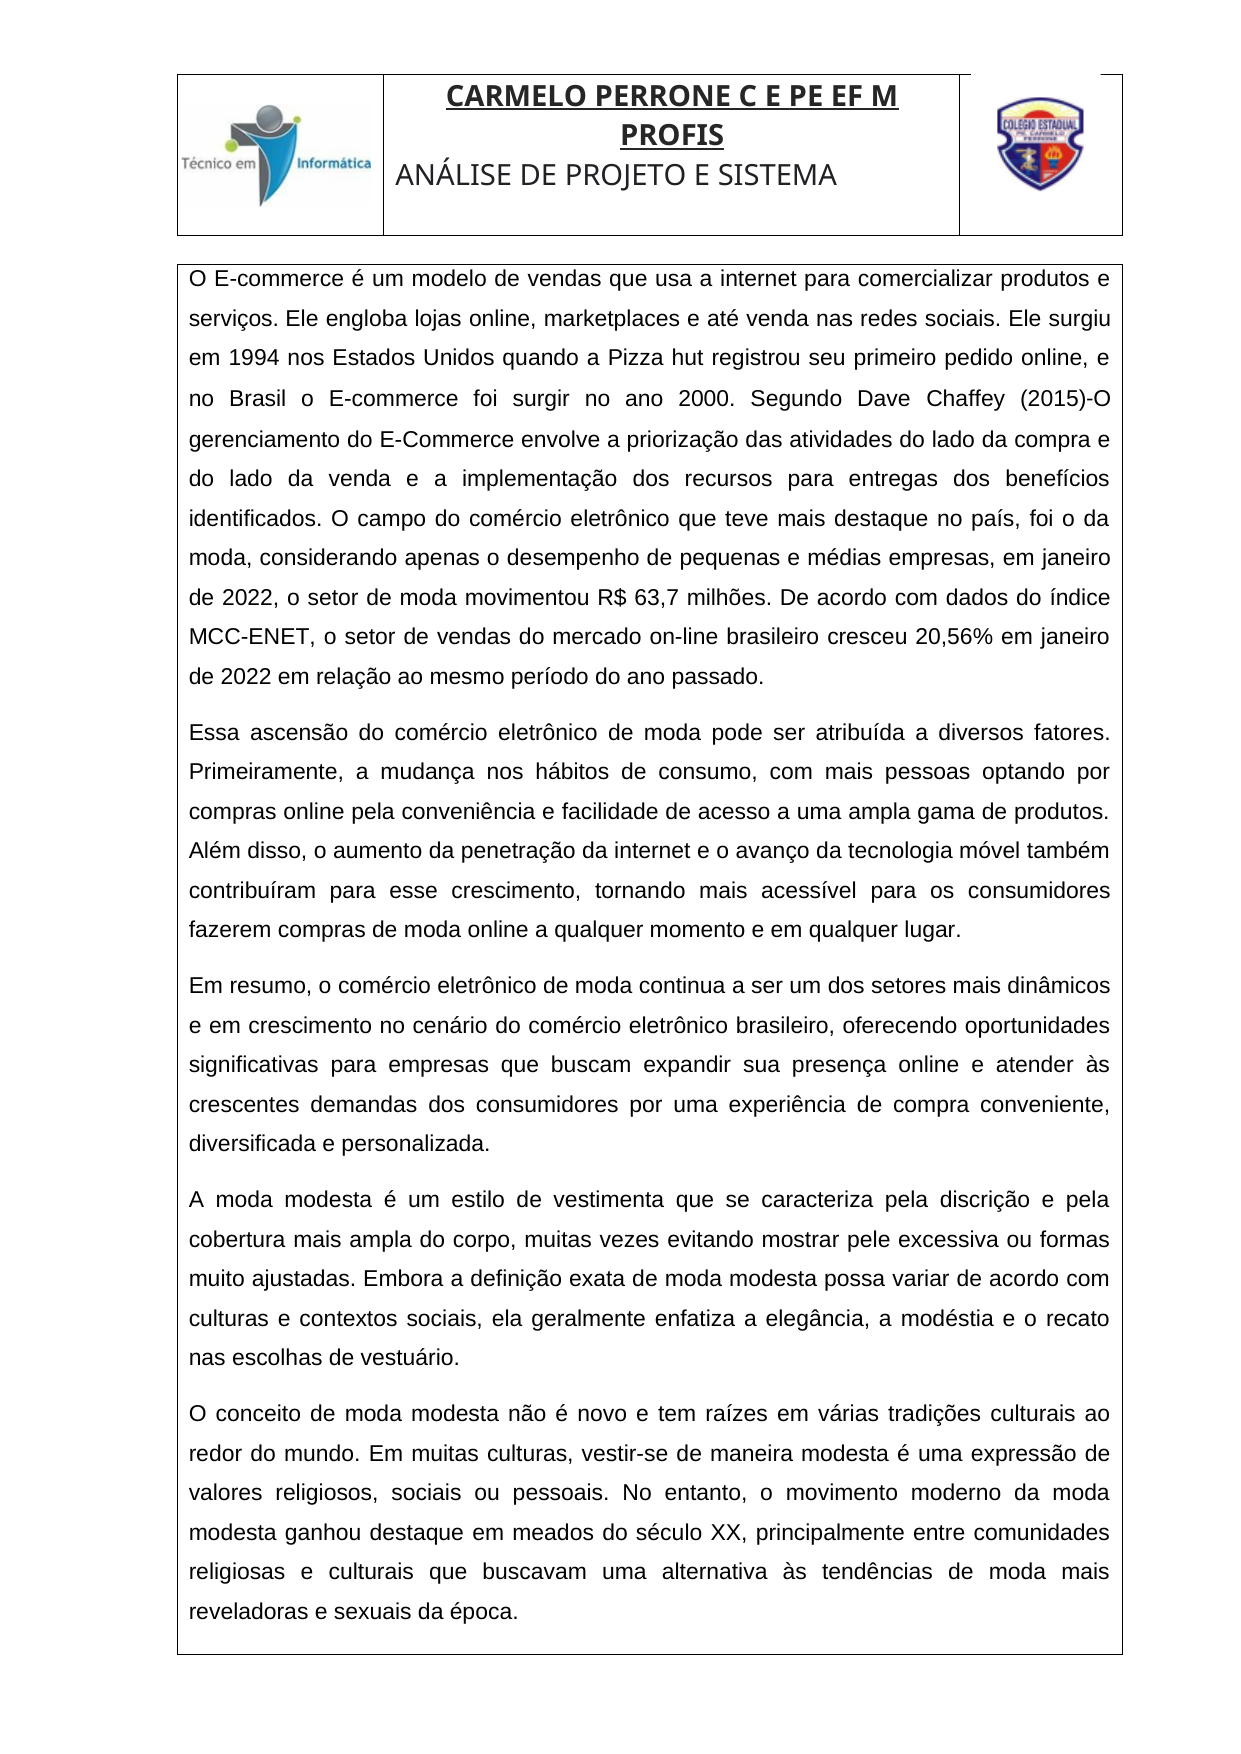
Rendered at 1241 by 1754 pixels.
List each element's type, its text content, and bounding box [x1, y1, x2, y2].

picture [181, 104, 371, 207]
table_header O E-commerce é um modelo de vendas que usa a internet para comercializar produtos e serviços. Ele engloba lojas online, marketplaces e até venda nas redes sociais. Ele surgiu em 1994 nos Estados Unidos quando a Pizza hut registrou seu primeiro pedido online, e no Brasil o E-commerce foi surgir no ano 2000. Segundo Dave Chaffey (2015)-O gerenciamento do E-Commerce envolve a priorização das atividades do lado da compra e do lado da venda e a implementação dos recursos para entregas dos benefícios identificados. O campo do comércio eletrônico que teve mais destaque no país, foi o da moda, considerando apenas o desempenho de pequenas e médias empresas, em janeiro de 2022, o setor de moda movimentou R$ 63,7 milhões. De acordo com dados do índice MCC-ENET, o setor de vendas do mercado on-line brasileiro cresceu 20,56% em janeiro de 2022 em relação ao mesmo período do ano passado. Essa ascensão do comércio eletrônico de moda pode ser atribuída a diversos fatores. Primeiramente, a mudança nos hábitos de consumo, com mais pessoas optando por compras online pela conveniência e facilidade de acesso a uma ampla gama de produtos. Além disso, o aumento da penetração da internet e o avanço da tecnologia móvel também contribuíram para esse crescimento, tornando mais acessível para os consumidores fazerem compras de moda online a qualquer momento e em qualquer lugar. Em resumo, o comércio eletrônico de moda continua a ser um dos setores mais dinâmicos e em crescimento no cenário do comércio eletrônico brasileiro, oferecendo oportunidades significativas para empresas que buscam expandir sua presença online e atender às crescentes demandas dos consumidores por uma experiência de compra conveniente, diversificada e personalizada. A moda modesta é um estilo de vestimenta que se caracteriza pela discrição e pela cobertura mais ampla do corpo, muitas vezes evitando mostrar pele excessiva ou formas muito ajustadas. Embora a definição exata de moda modesta possa variar de acordo com culturas e contextos sociais, ela geralmente enfatiza a elegância, a modéstia e o recato nas escolhas de vestuário. O conceito de moda modesta não é novo e tem raízes em várias tradições culturais ao redor do mundo. Em muitas culturas, vestir-se de maneira modesta é uma expressão de valores religiosos, sociais ou pessoais. No entanto, o movimento moderno da moda modesta ganhou destaque em meados do século XX, principalmente entre comunidades religiosas e culturais que buscavam uma alternativa às tendências de moda mais reveladoras e sexuais da época. [178, 265, 1122, 1654]
picture [971, 74, 1101, 199]
